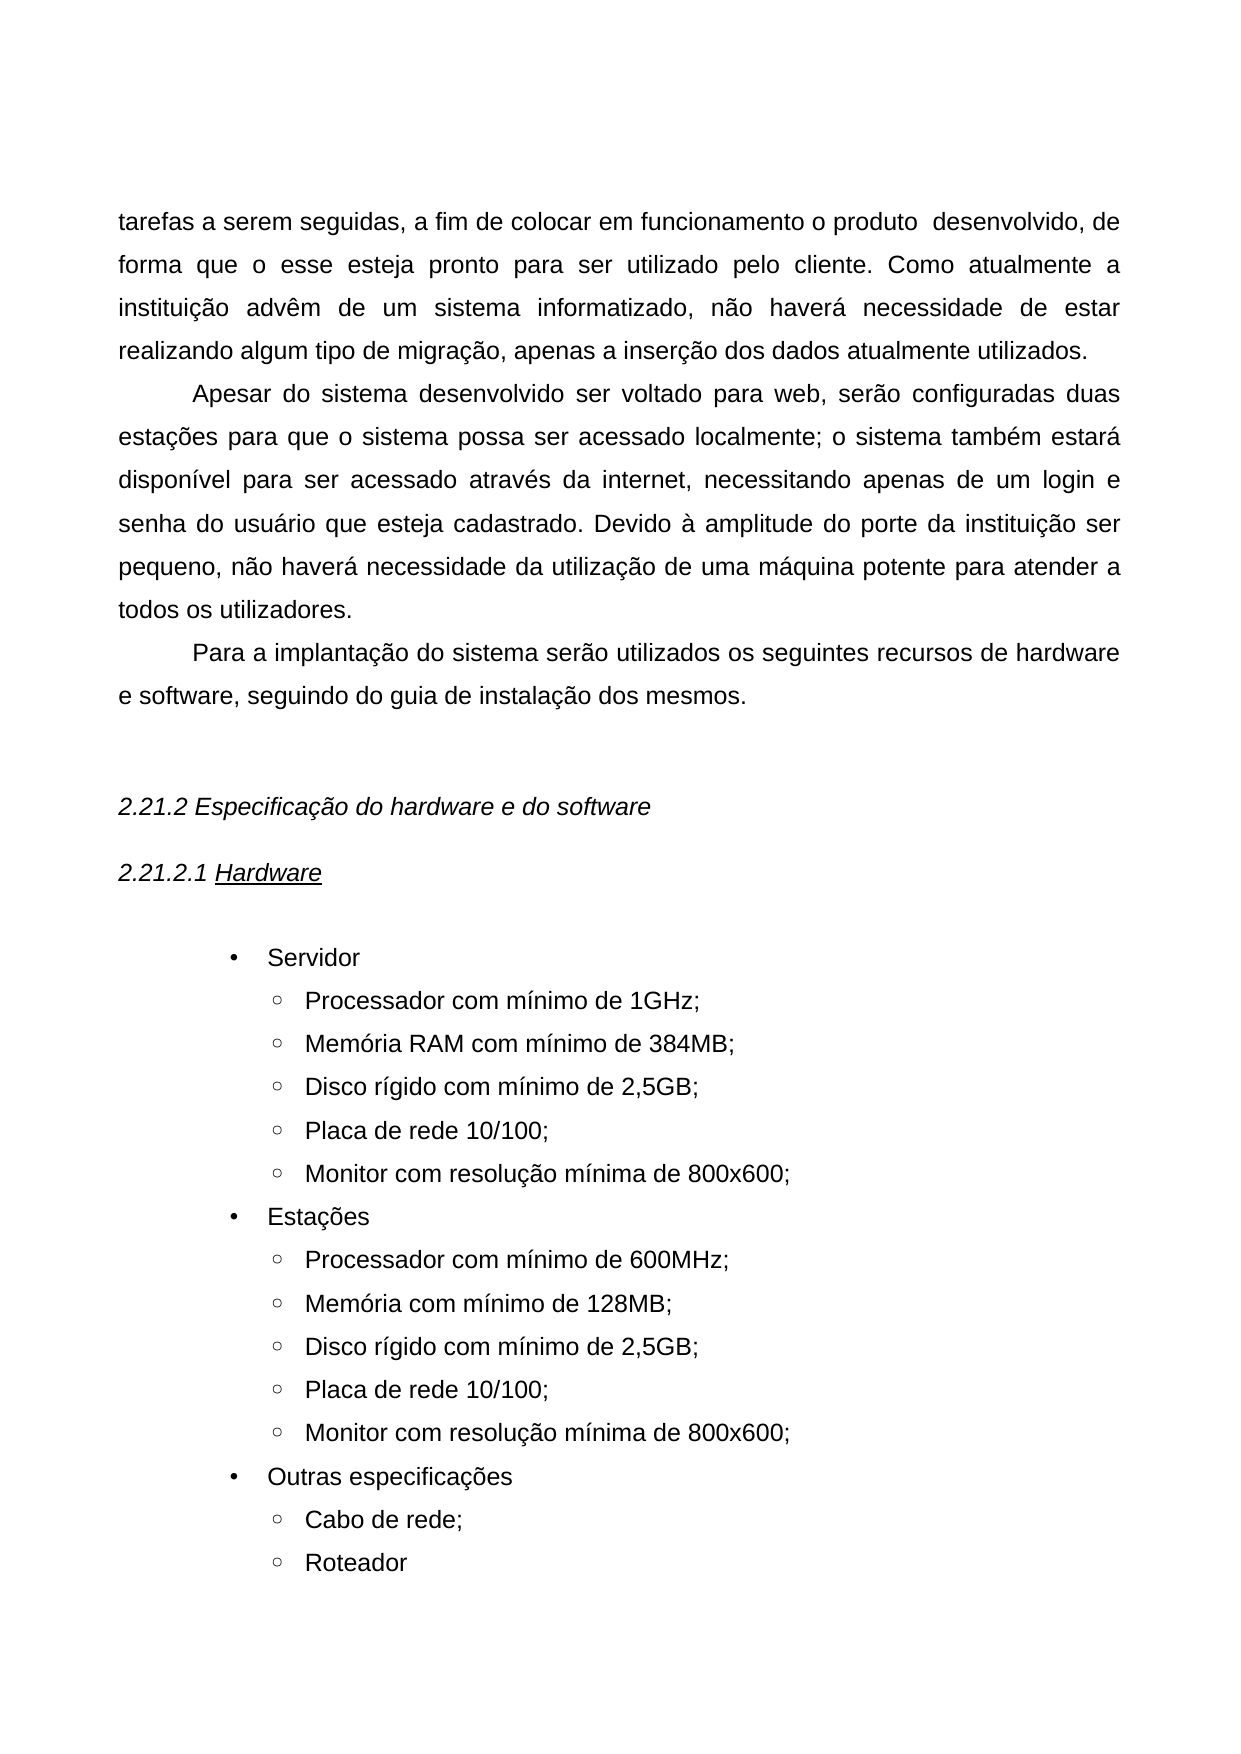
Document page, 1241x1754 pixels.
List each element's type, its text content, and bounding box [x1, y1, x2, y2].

list Processador com mínimo de 1GHz; [267, 986, 1122, 1015]
list Monitor com resolução mínima de 800x600; [267, 1418, 1122, 1447]
list Estações [229, 1202, 1122, 1231]
list Placa de rede 10/100; [267, 1116, 1122, 1144]
list Processador com mínimo de 600MHz; [267, 1245, 1122, 1274]
list Memória RAM com mínimo de 384MB; [267, 1029, 1122, 1058]
list Disco rígido com mínimo de 2,5GB; [267, 1072, 1122, 1101]
subtitle 2.21.2.1 Hardware [118, 858, 1122, 887]
list Roteador [267, 1548, 1122, 1577]
text Para a implantação do sistema serão utilizados os seguintes recursos de hardware e software, seguindo do guia de instalação dos mesmos. [118, 638, 1122, 710]
list Servidor [229, 943, 1122, 972]
list Outras especificações [229, 1461, 1122, 1490]
list Disco rígido com mínimo de 2,5GB; [267, 1332, 1122, 1361]
list Placa de rede 10/100; [267, 1375, 1122, 1404]
text Apesar do sistema desenvolvido ser voltado para web, serão configuradas duas estações para que o sistema possa ser acessado localmente; o sistema também estará disponível para ser acessado através da internet, necessitando apenas de um login e senha do usuário que esteja cadastrado. Devido à amplitude do porte da instituição ser pequeno, não haverá necessidade da utilização de uma máquina potente para atender a todos os utilizadores. [118, 379, 1122, 623]
subtitle 2.21.2 Especificação do hardware e do software [118, 792, 1122, 821]
list Cabo de rede; [267, 1505, 1122, 1533]
text tarefas a serem seguidas, a fim de colocar em funcionamento o produto desenvolvido, de forma que o esse esteja pronto para ser utilizado pelo cliente. Como atualmente a instituição advêm de um sistema informatizado, não haverá necessidade de estar realizando algum tipo de migração, apenas a inserção dos dados atualmente utilizados. [118, 207, 1122, 365]
list Monitor com resolução mínima de 800x600; [267, 1159, 1122, 1188]
list Memória com mínimo de 128MB; [267, 1288, 1122, 1317]
